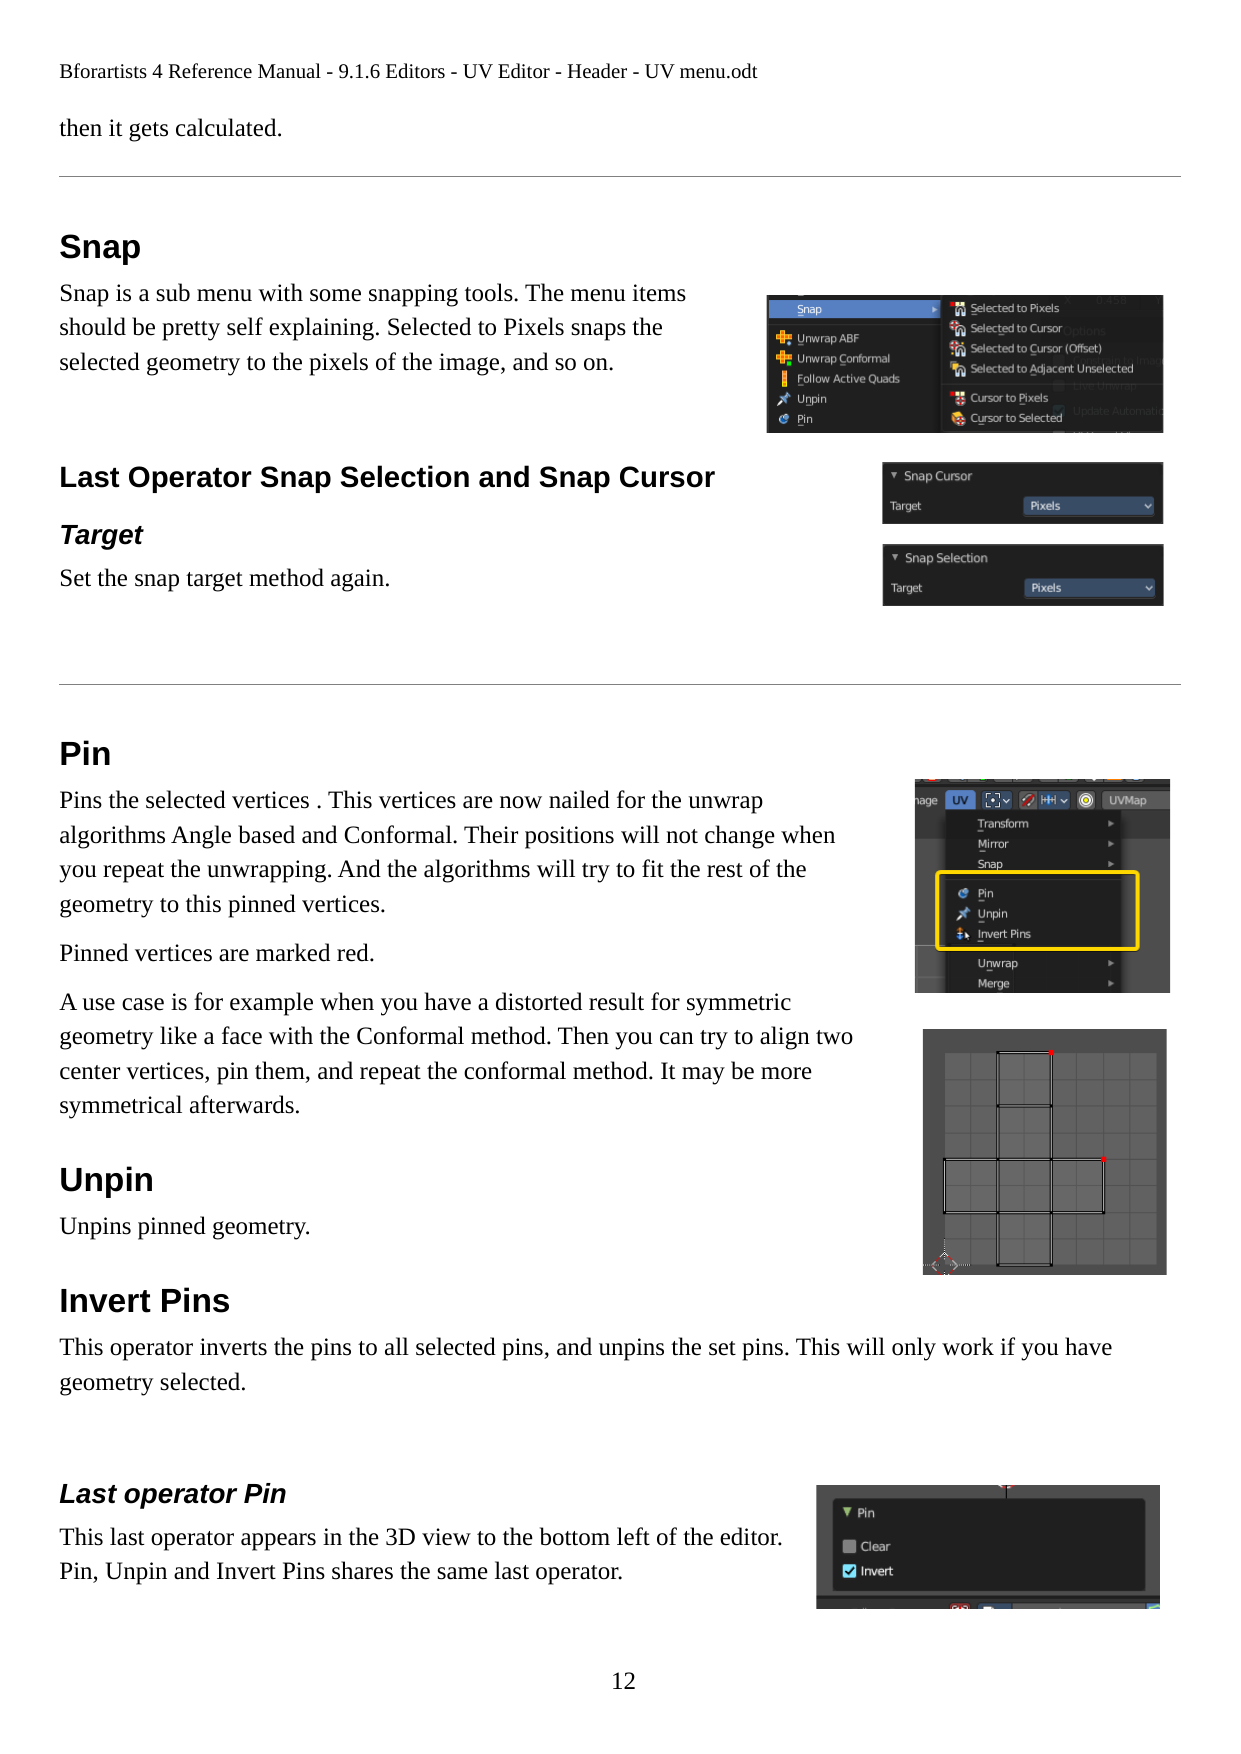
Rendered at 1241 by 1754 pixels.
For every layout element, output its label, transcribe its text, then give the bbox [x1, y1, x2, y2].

picture [914, 779, 1171, 993]
text This operator inverts the pins to all selected pins, and unpins the set pins. This will only work if you have geometry selected. [59, 1332, 1181, 1396]
text then it gets calculated. [59, 113, 1181, 141]
subtitle Last operator Pin [59, 1477, 1181, 1509]
subtitle [1167, 1160, 1181, 1199]
subtitle Pin [59, 734, 1181, 773]
text Unpins pinned geometry. [59, 1211, 922, 1240]
text Set the snap target method again. [59, 563, 882, 591]
picture [922, 1029, 1167, 1275]
text This last operator appears in the 3D view to the bottom left of the editor. Pin, Unpin and Invert Pins shares the same last operator. [59, 1522, 816, 1585]
subtitle Invert Pins [59, 1281, 1181, 1320]
subtitle Target [59, 518, 1181, 550]
picture [882, 462, 1164, 524]
picture [882, 544, 1164, 606]
picture [766, 295, 1164, 433]
picture [816, 1485, 1160, 1609]
text A use case is for example when you have a distorted result for symmetric geometry like a face with the Conformal method. Then you can try to align two center vertices, pin them, and repeat the conformal method. It may be more symmetrical afterwards. [59, 987, 1181, 1119]
text Pinned vertices are marked red. [59, 938, 914, 967]
text Pins the selected vertices . This vertices are now nailed for the unwrap algorithms Angle based and Conformal. Their positions will not change when you repeat the unwrapping. And the algorithms will try to fit the rest of the geometry to this pinned vertices. [59, 785, 914, 917]
subtitle Last Operator Snap Selection and Snap Cursor [59, 459, 1181, 493]
text Snap is a sub menu with some snapping tools. The menu items should be pretty self explaining. Selected to Pixels snaps the selected geometry to the pixels of the image, and so on. [59, 278, 1181, 376]
subtitle Snap [59, 227, 1181, 265]
subtitle Unpin [59, 1160, 922, 1199]
